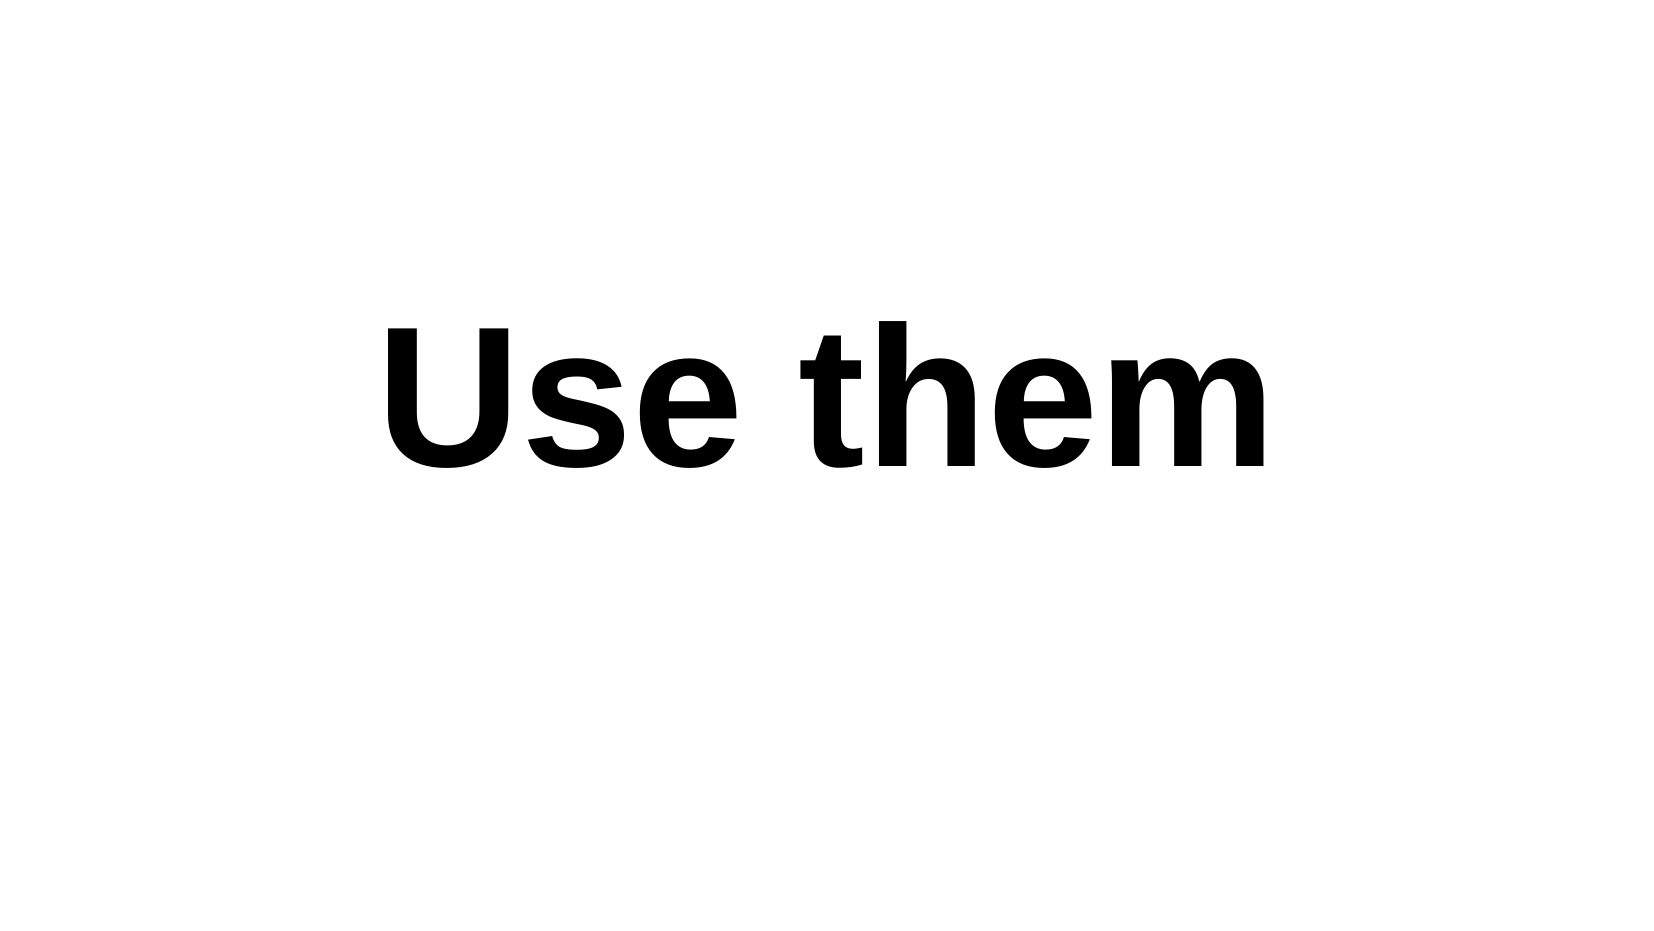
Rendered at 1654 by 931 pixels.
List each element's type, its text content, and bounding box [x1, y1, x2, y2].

subtitle Use them [82, 37, 1571, 757]
